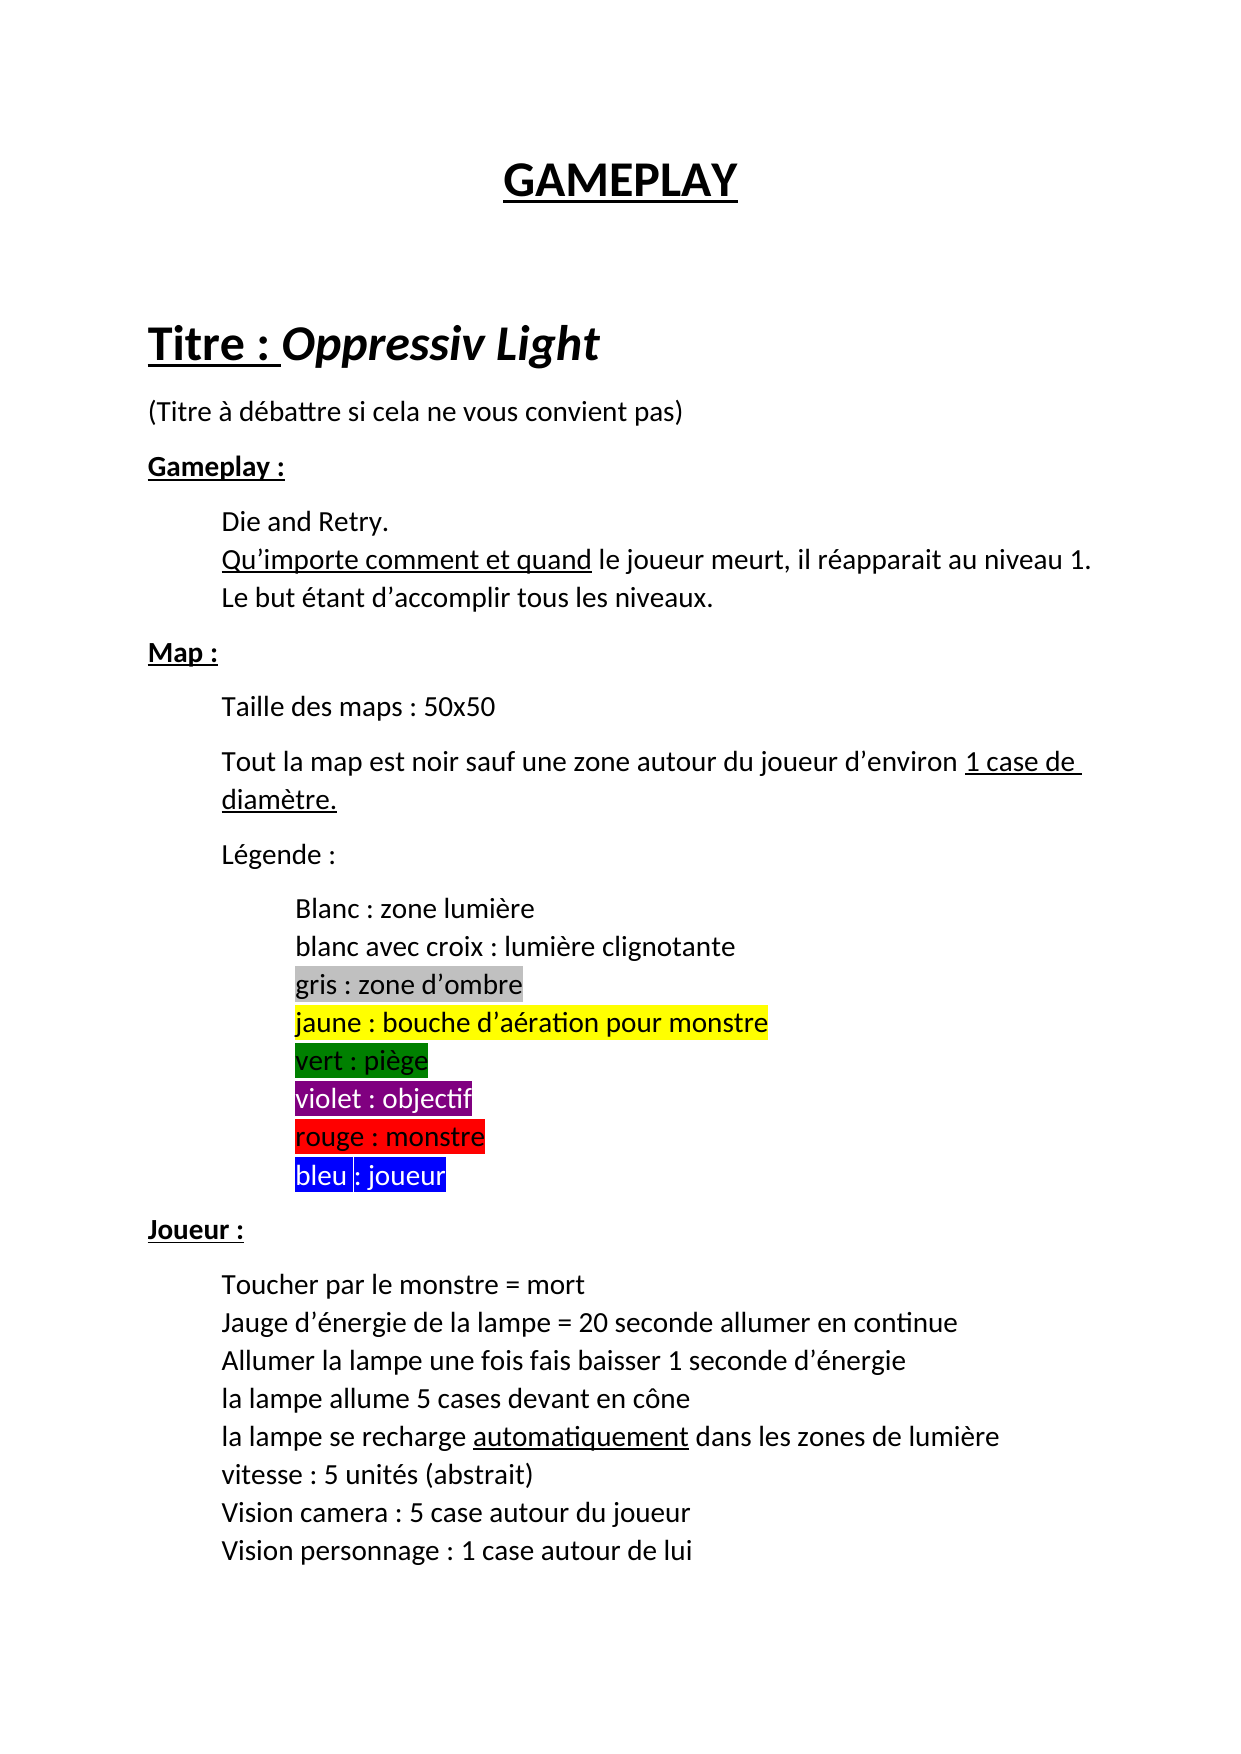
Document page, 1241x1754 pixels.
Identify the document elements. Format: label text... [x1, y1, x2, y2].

text Tout la map est noir sauf une zone autour du joueur d’environ 1 case de diamètre. [221, 743, 1093, 817]
text (Titre à débattre si cela ne vous convient pas) [148, 393, 1093, 429]
text Toucher par le monstre = mort Jauge d’énergie de la lampe = 20 seconde allumer en continue Allumer la lampe une fois fais baisser 1 seconde d’énergie la lampe allume 5 cases devant en cône la lampe se recharge automatiquement dans les zones de lumière vitesse : 5 unités (abstrait) Vision camera : 5 case autour du joueur Vision personnage : 1 case autour de lui [221, 1266, 1093, 1568]
text Die and Retry. Qu’importe comment et quand le joueur meurt, il réapparait au niveau 1. Le but étant d’accomplir tous les niveaux. [221, 503, 1093, 614]
text Taille des maps : 50x50 [221, 688, 1093, 724]
text GAMEPLAY [148, 148, 1093, 209]
text Blanc : zone lumière blanc avec croix : lumière clignotante gris : zone d’ombre jaune : bouche d’aération pour monstre vert : piège violet : objectif rouge : monstre bleu : joueur [295, 890, 1093, 1192]
text Légende : [221, 836, 1093, 871]
text Map : [148, 634, 1093, 669]
text Joueur : [148, 1211, 1093, 1247]
text Titre : Oppressiv Light [148, 312, 1093, 373]
text Gameplay : [148, 448, 1093, 484]
